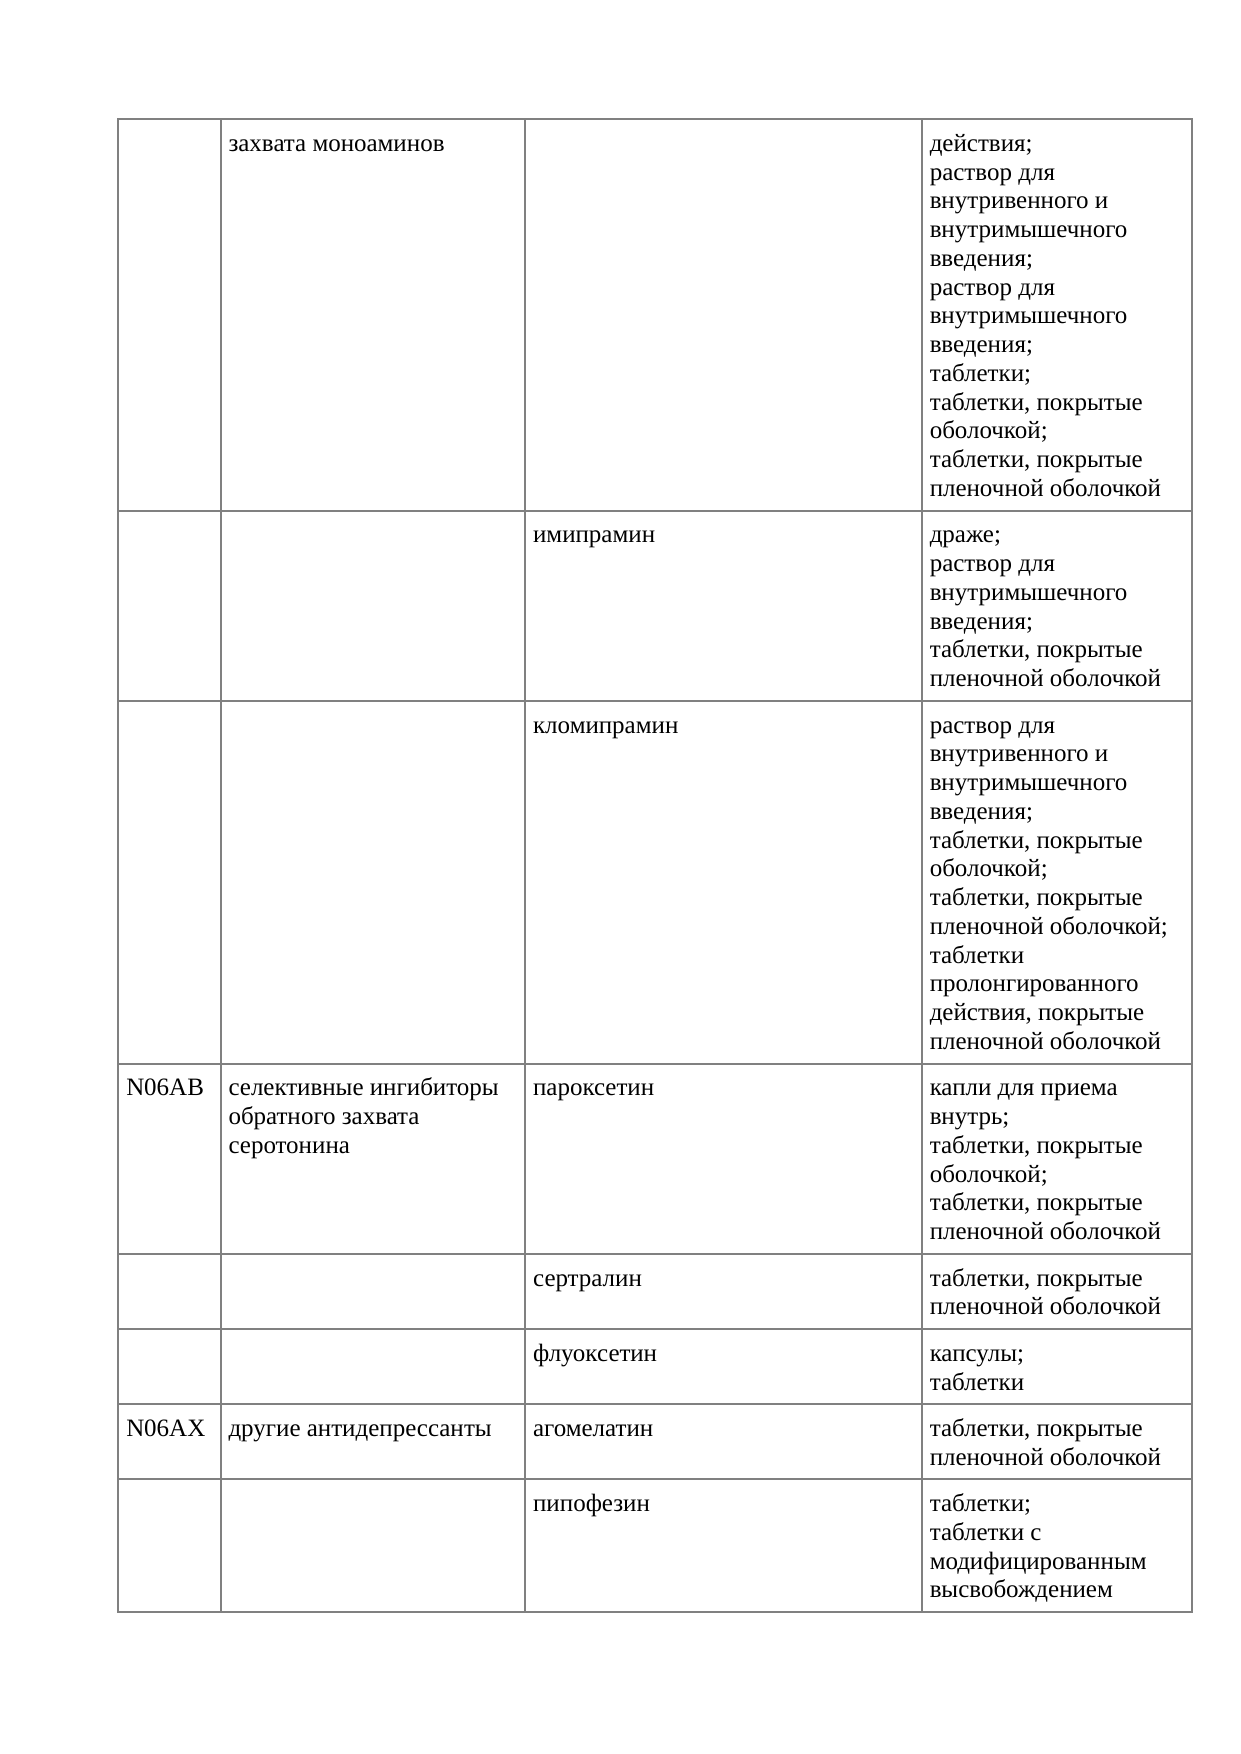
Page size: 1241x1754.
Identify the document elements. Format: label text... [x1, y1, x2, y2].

table_cell агомелатин [526, 1405, 921, 1478]
table_cell [222, 1255, 524, 1328]
table_cell раствор для внутривенного и внутримышечного введения; таблетки, покрытые оболочкой; таблетки, покрытые пленочной оболочкой; таблетки пролонгированного действия, покрытые пленочной оболочкой [923, 702, 1191, 1062]
table_cell захвата моноаминов [222, 120, 524, 509]
table_cell таблетки, покрытые пленочной оболочкой [923, 1255, 1191, 1328]
table_cell капли для приема внутрь; таблетки, покрытые оболочкой; таблетки, покрытые пленочной оболочкой [923, 1065, 1191, 1253]
table_cell таблетки; таблетки с модифицированным высвобождением [923, 1480, 1191, 1611]
table_cell кломипрамин [526, 702, 921, 1062]
table_cell селективные ингибиторы обратного захвата серотонина [222, 1065, 524, 1253]
table_cell сертралин [526, 1255, 921, 1328]
table_cell таблетки, покрытые пленочной оболочкой [923, 1405, 1191, 1478]
table_cell [222, 702, 524, 1062]
table_cell драже; раствор для внутримышечного введения; таблетки, покрытые пленочной оболочкой [923, 512, 1191, 700]
table_cell имипрамин [526, 512, 921, 700]
table_cell [119, 1480, 220, 1611]
table_cell действия; раствор для внутривенного и внутримышечного введения; раствор для внутримышечного введения; таблетки; таблетки, покрытые оболочкой; таблетки, покрытые пленочной оболочкой [923, 120, 1191, 509]
table_cell пипофезин [526, 1480, 921, 1611]
table_cell [222, 512, 524, 700]
table_cell флуоксетин [526, 1330, 921, 1403]
table_cell [119, 512, 220, 700]
table_cell капсулы; таблетки [923, 1330, 1191, 1403]
table_cell [119, 1255, 220, 1328]
table_cell другие антидепрессанты [222, 1405, 524, 1478]
table_cell N06AB [119, 1065, 220, 1253]
table_cell N06AX [119, 1405, 220, 1478]
table_cell [222, 1330, 524, 1403]
table_cell [526, 120, 921, 509]
table_cell [119, 702, 220, 1062]
table_cell [222, 1480, 524, 1611]
table_cell [119, 120, 220, 509]
table_cell пароксетин [526, 1065, 921, 1253]
table_cell [119, 1330, 220, 1403]
